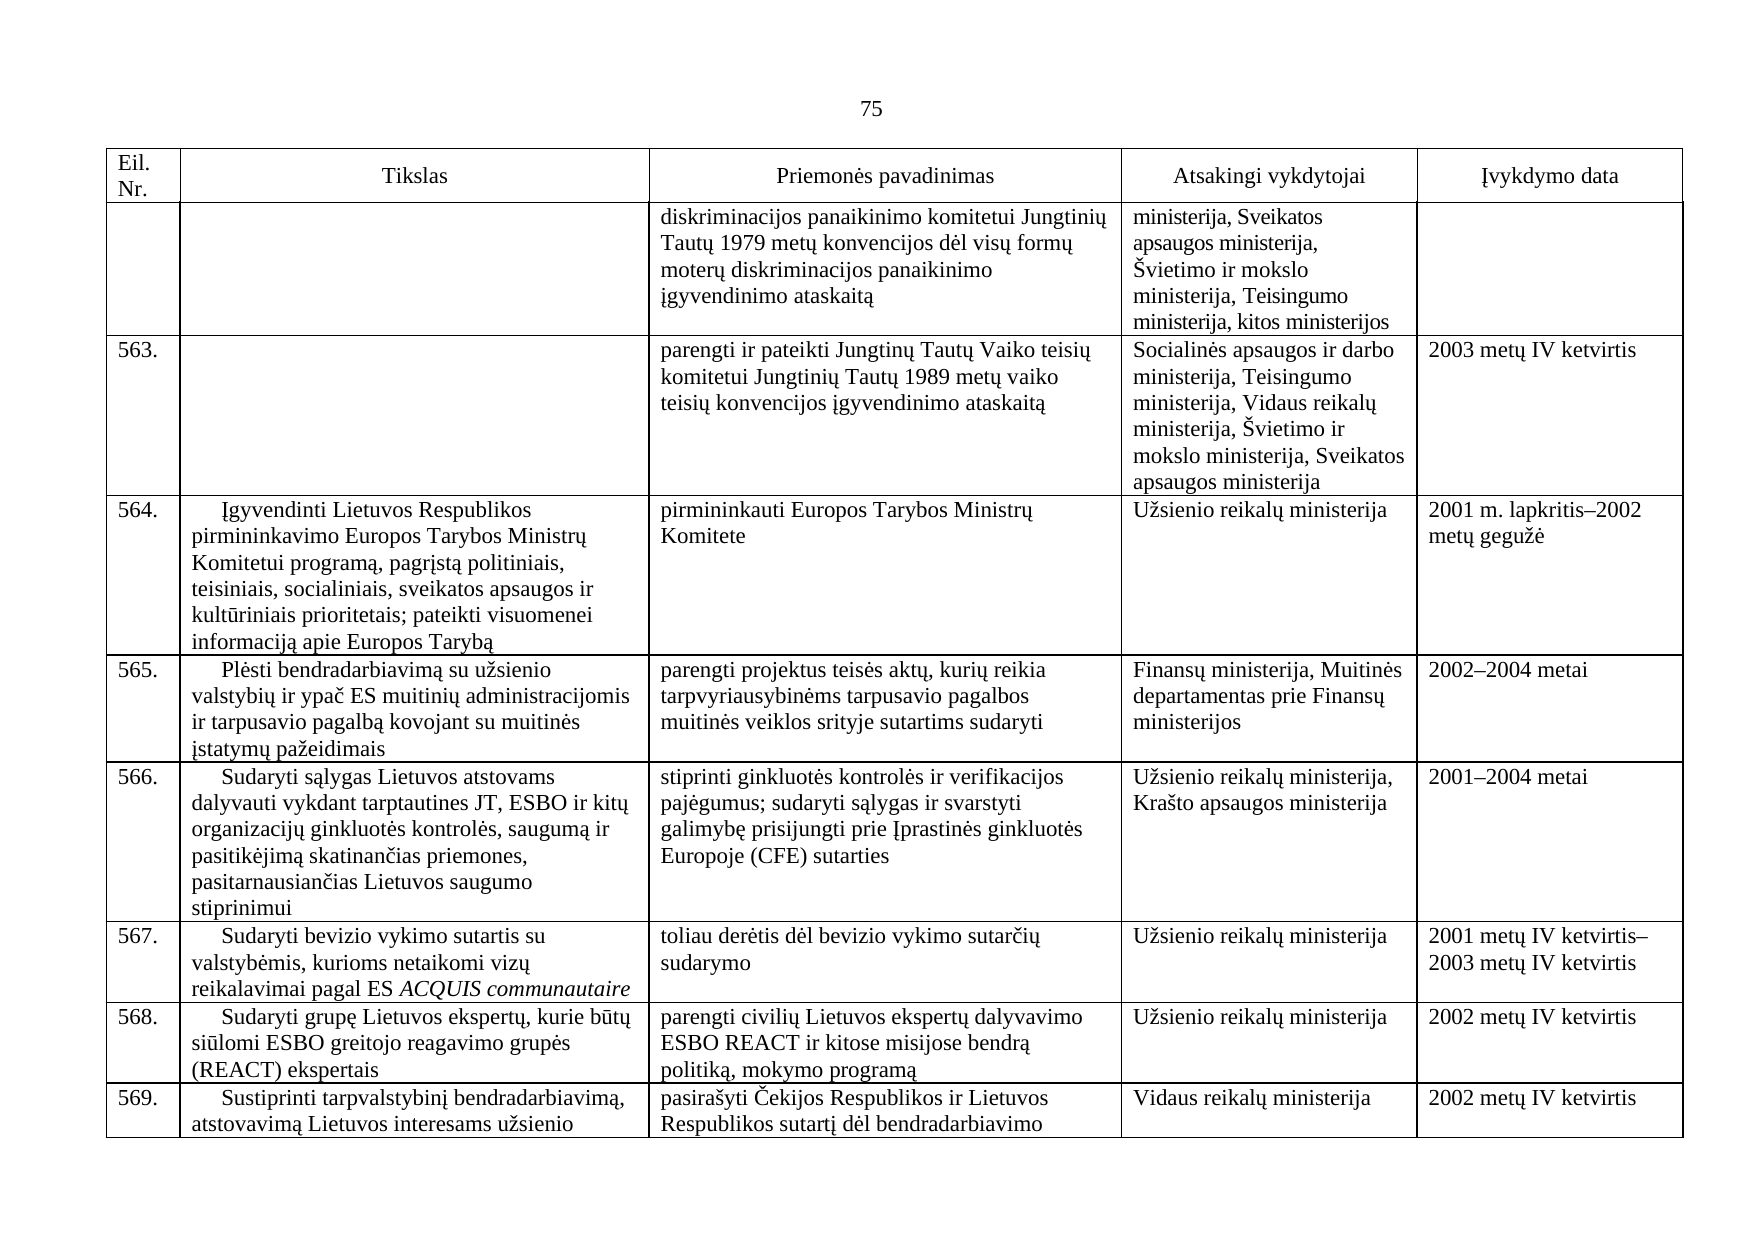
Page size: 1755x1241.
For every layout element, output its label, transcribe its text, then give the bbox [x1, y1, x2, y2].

table_cell 2001 m. lapkritis–2002 metų gegužė [1418, 496, 1682, 654]
table_cell parengti projektus teisės aktų, kurių reikia tarpvyriausybinėms tarpusavio pagalbos muitinės veiklos srityje sutartims sudaryti [650, 656, 1121, 761]
table_cell Užsienio reikalų ministerija, Krašto apsaugos ministerija [1122, 763, 1416, 921]
table_cell 2001–2004 metai [1418, 763, 1682, 921]
table_cell 2003 metų IV ketvirtis [1418, 336, 1682, 494]
table_cell diskriminacijos panaikinimo komitetui Jungtinių Tautų 1979 metų konvencijos dėl visų formų moterų diskriminacijos panaikinimo įgyvendinimo ataskaitą [650, 203, 1121, 335]
table_cell [107, 656, 179, 761]
table_cell Sudaryti sąlygas Lietuvos atstovams dalyvauti vykdant tarptautines JT, ESBO ir kitų organizacijų ginkluotės kontrolės, saugumą ir pasitikėjimą skatinančias priemones, pasitarnausiančias Lietuvos saugumo stiprinimui [181, 763, 648, 921]
table_cell parengti civilių Lietuvos ekspertų dalyvavimo ESBO REACT ir kitose misijose bendrą politiką, mokymo programą [650, 1003, 1121, 1082]
table_cell Sudaryti bevizio vykimo sutartis su valstybėmis, kurioms netaikomi vizų reikalavimai pagal ES ACQUIS communautaire [181, 922, 648, 1001]
table_cell [107, 336, 179, 494]
table_cell Plėsti bendradarbiavimą su užsienio valstybių ir ypač ES muitinių administracijomis ir tarpusavio pagalbą kovojant su muitinės įstatymų pažeidimais [181, 656, 648, 761]
table_cell pirmininkauti Europos Tarybos Ministrų Komitete [650, 496, 1121, 654]
table_cell pasirašyti Čekijos Respublikos ir Lietuvos Respublikos sutartį dėl bendradarbiavimo [650, 1084, 1121, 1136]
table_cell Užsienio reikalų ministerija [1122, 922, 1416, 1001]
table_header Atsakingi vykdytojai [1122, 149, 1417, 201]
table_cell [181, 336, 648, 494]
table_cell [107, 1003, 179, 1082]
table_cell [107, 203, 179, 335]
table_cell 2002 metų IV ketvirtis [1418, 1084, 1682, 1136]
table_cell [107, 922, 179, 1001]
table_cell [181, 203, 648, 335]
table_cell parengti ir pateikti Jungtinų Tautų Vaiko teisių komitetui Jungtinių Tautų 1989 metų vaiko teisių konvencijos įgyvendinimo ataskaitą [650, 336, 1121, 494]
table_cell Užsienio reikalų ministerija [1122, 1003, 1416, 1082]
table_cell [107, 1084, 179, 1136]
table_cell stiprinti ginkluotės kontrolės ir verifikacijos pajėgumus; sudaryti sąlygas ir svarstyti galimybę prisijungti prie Įprastinės ginkluotės Europoje (CFE) sutarties [650, 763, 1121, 921]
table_cell 2002 metų IV ketvirtis [1418, 1003, 1682, 1082]
table_cell [1418, 203, 1682, 335]
table_cell ministerija, Sveikatos apsaugos ministerija, Švietimo ir mokslo ministerija, Teisingumo ministerija, kitos ministerijos [1122, 203, 1416, 335]
table_cell Sustiprinti tarpvalstybinį bendradarbiavimą, atstovavimą Lietuvos interesams užsienio [181, 1084, 648, 1136]
table_cell Finansų ministerija, Muitinės departamentas prie Finansų ministerijos [1122, 656, 1416, 761]
table_header Eil. Nr. [107, 149, 180, 201]
table_cell 2002–2004 metai [1418, 656, 1682, 761]
table_cell Įgyvendinti Lietuvos Respublikos pirmininkavimo Europos Tarybos Ministrų Komitetui programą, pagrįstą politiniais, teisiniais, socialiniais, sveikatos apsaugos ir kultūriniais prioritetais; pateikti visuomenei informaciją apie Europos Tarybą [181, 496, 648, 654]
table_cell Socialinės apsaugos ir darbo ministerija, Teisingumo ministerija, Vidaus reikalų ministerija, Švietimo ir mokslo ministerija, Sveikatos apsaugos ministerija [1122, 336, 1416, 494]
table_cell Vidaus reikalų ministerija [1122, 1084, 1416, 1136]
table_cell Užsienio reikalų ministerija [1122, 496, 1416, 654]
table_header Priemonės pavadinimas [650, 149, 1121, 201]
table_cell [107, 496, 179, 654]
table_cell Sudaryti grupę Lietuvos ekspertų, kurie būtų siūlomi ESBO greitojo reagavimo grupės (REACT) ekspertais [181, 1003, 648, 1082]
table_cell toliau derėtis dėl bevizio vykimo sutarčių sudarymo [650, 922, 1121, 1001]
table_header Tikslas [181, 149, 649, 201]
table_cell [107, 763, 179, 921]
table_header Įvykdymo data [1418, 149, 1682, 201]
table_cell 2001 metų IV ketvirtis–2003 metų IV ketvirtis [1418, 922, 1682, 1001]
